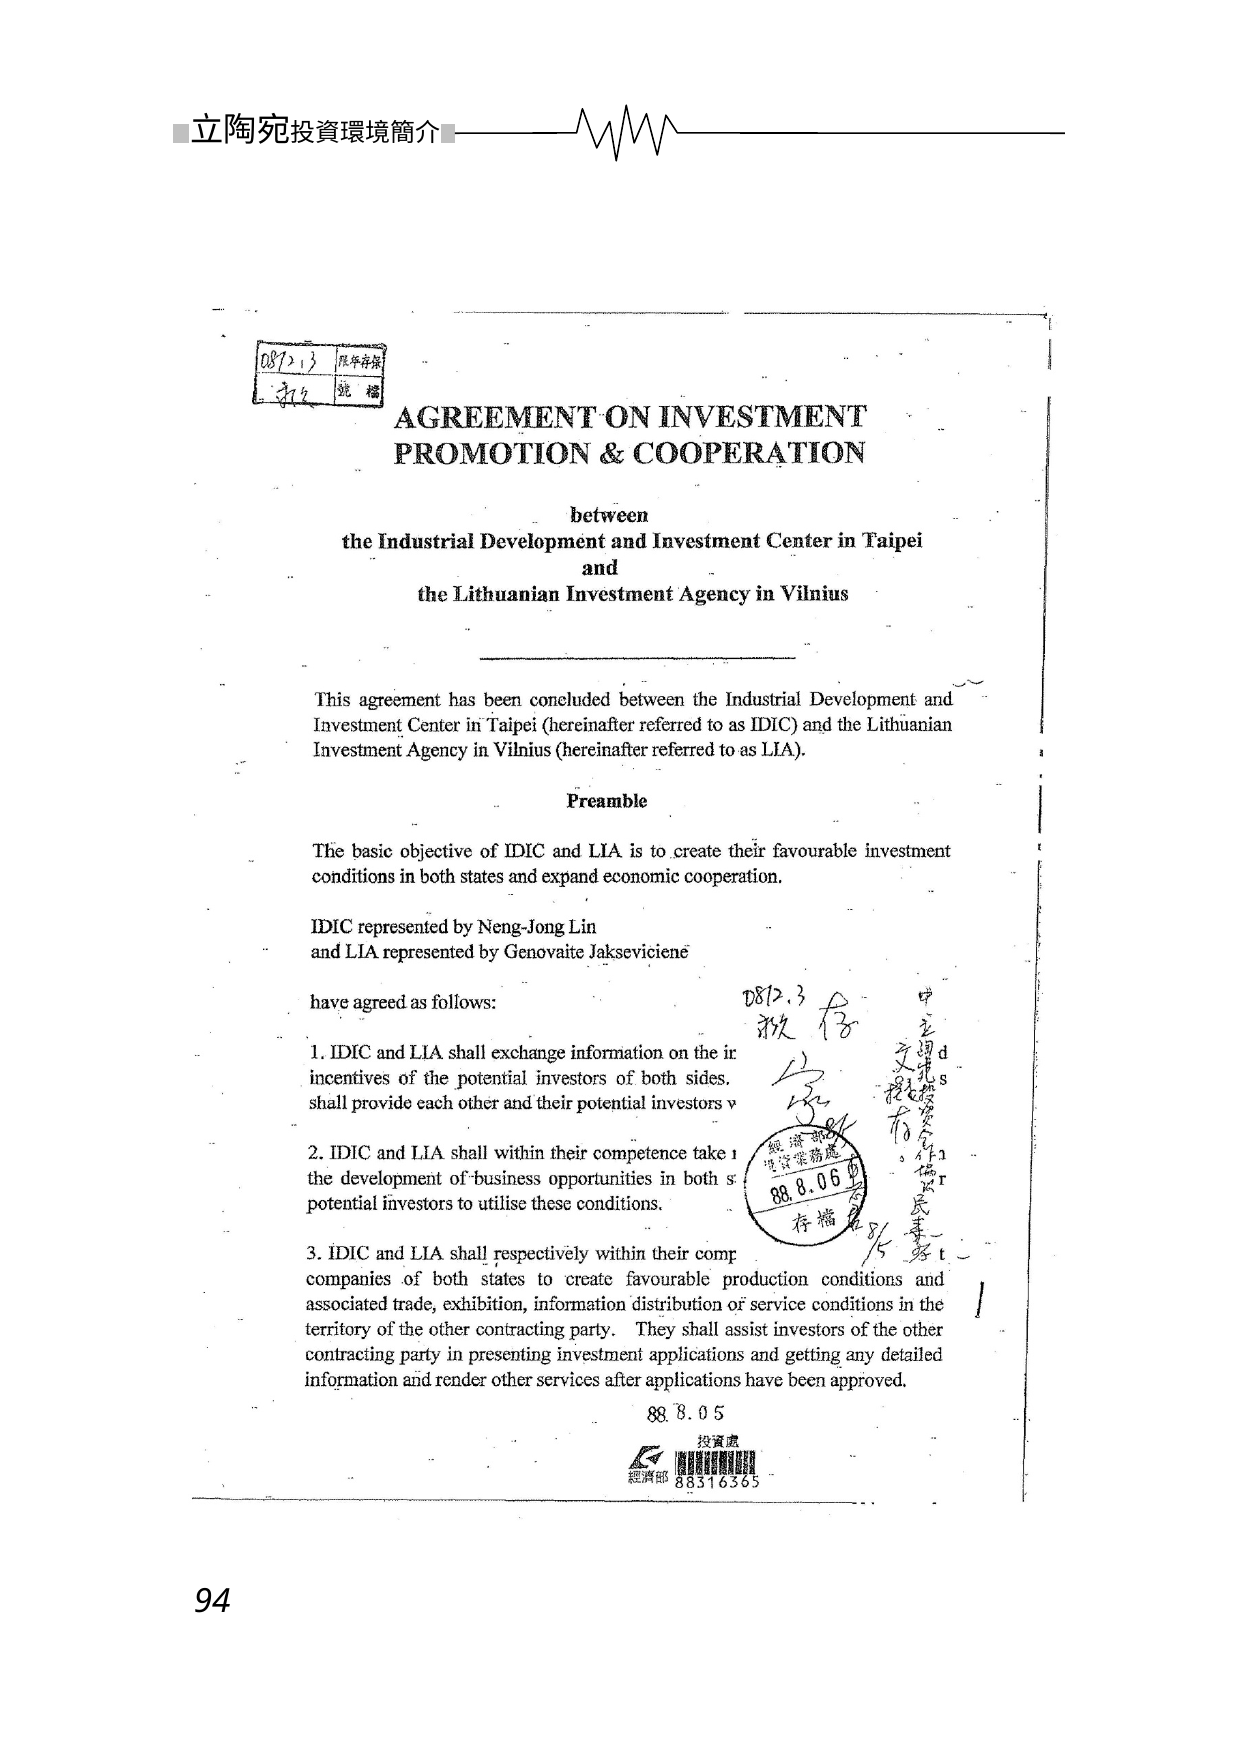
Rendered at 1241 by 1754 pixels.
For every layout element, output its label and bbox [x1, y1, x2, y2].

picture [182, 276, 1069, 1530]
